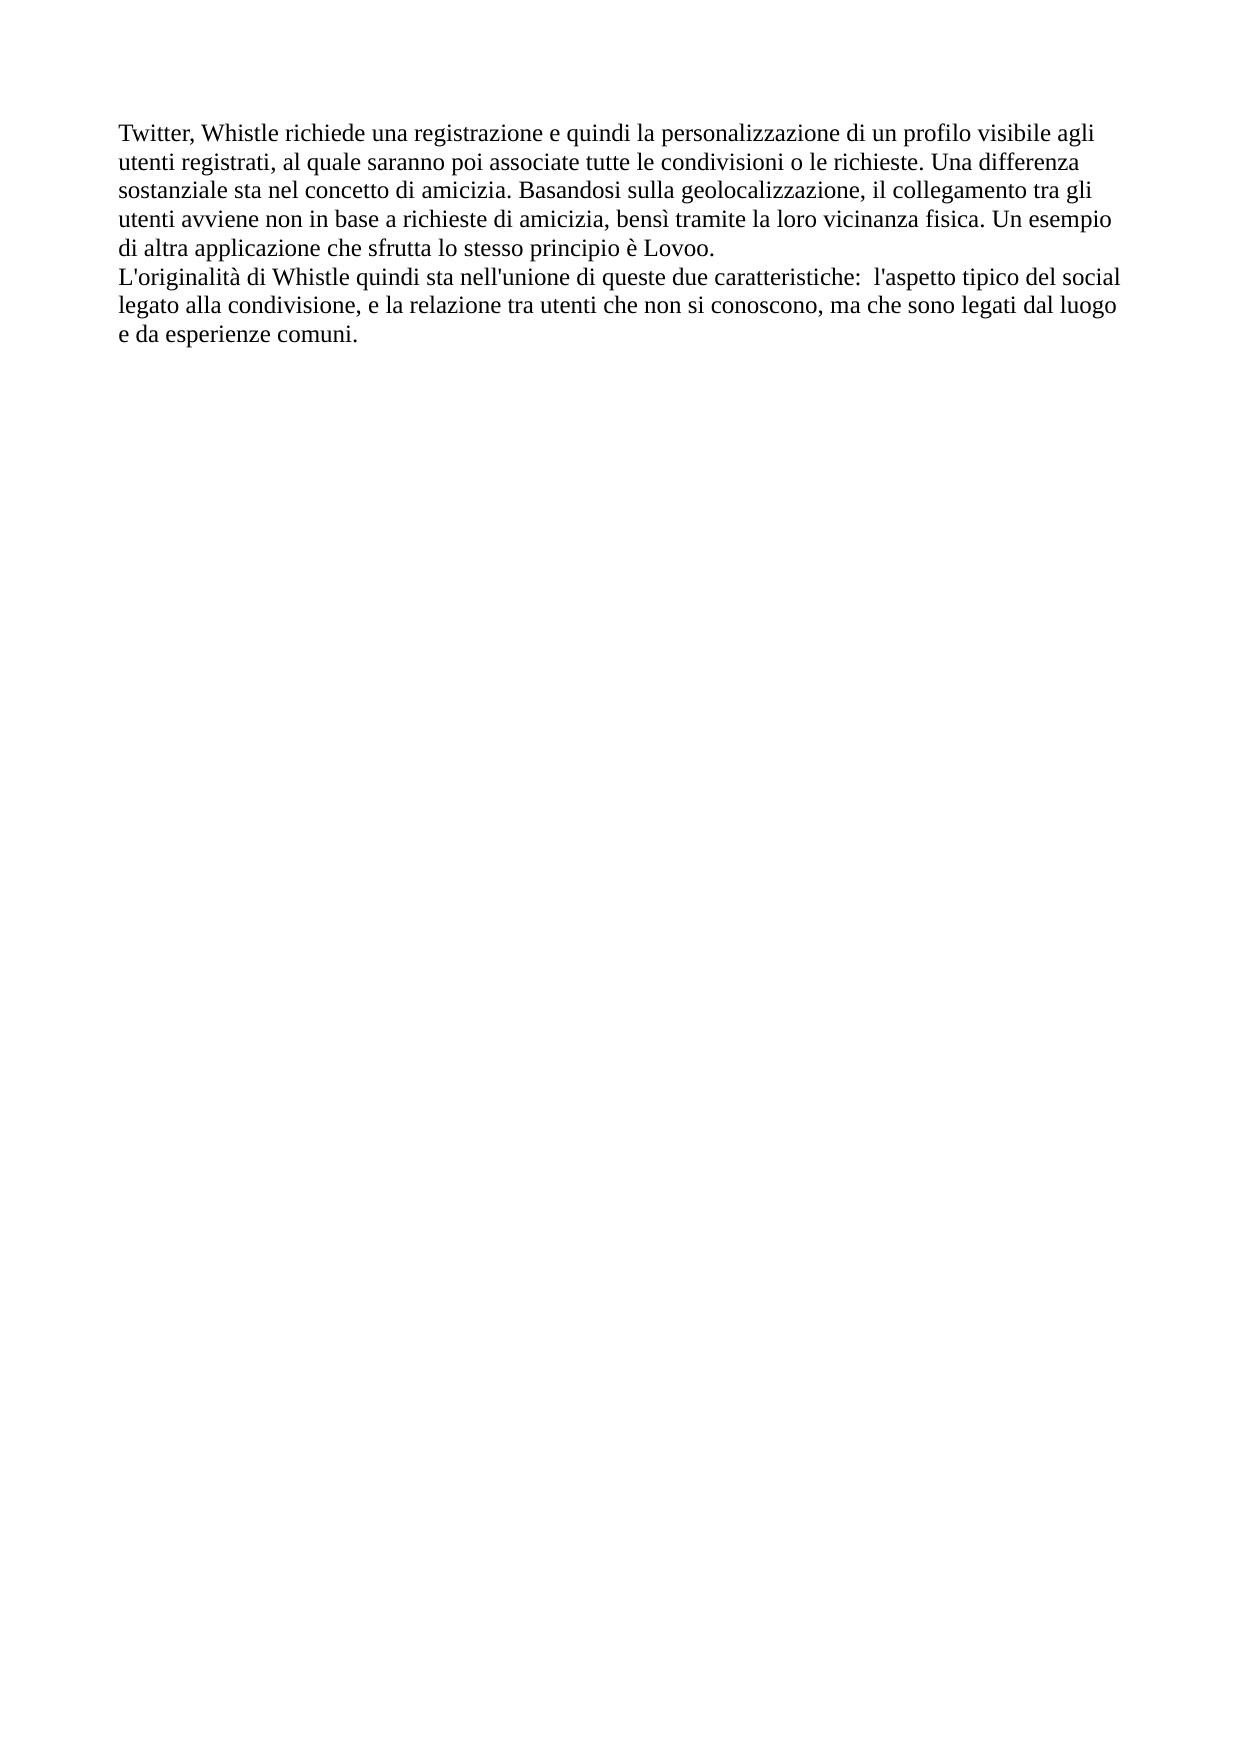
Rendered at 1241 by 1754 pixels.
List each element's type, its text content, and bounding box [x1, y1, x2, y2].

text Twitter, Whistle richiede una registrazione e quindi la personalizzazione di un profilo visibile agli utenti registrati, al quale saranno poi associate tutte le condivisioni o le richieste. Una differenza sostanziale sta nel concetto di amicizia. Basandosi sulla geolocalizzazione, il collegamento tra gli utenti avviene non in base a richieste di amicizia, bensì tramite la loro vicinanza fisica. Un esempio di altra applicazione che sfrutta lo stesso principio è Lovoo. [118, 118, 1122, 262]
text L'originalità di Whistle quindi sta nell'unione di queste due caratteristiche: l'aspetto tipico del social legato alla condivisione, e la relazione tra utenti che non si conoscono, ma che sono legati dal luogo e da esperienze comuni. [118, 262, 1122, 348]
